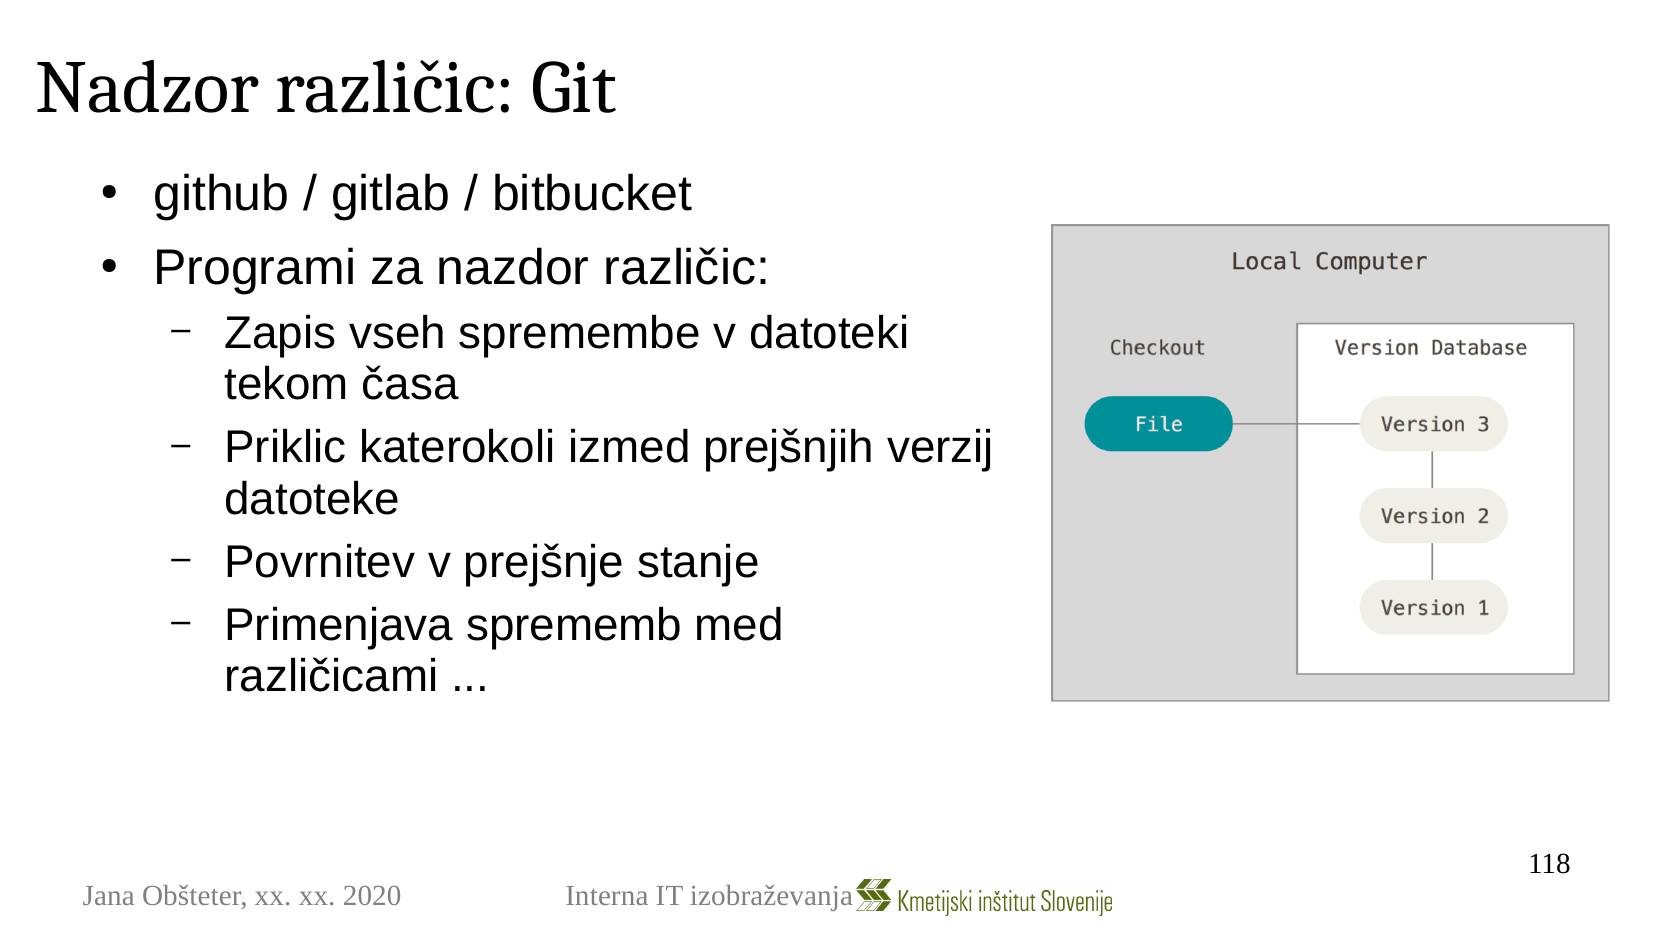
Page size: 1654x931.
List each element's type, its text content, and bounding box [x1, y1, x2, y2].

title Nadzor različic: Git [35, 21, 1524, 154]
picture [1051, 224, 1611, 703]
list github / gitlab / bitbucket Programi za nazdor različic: Zapis vseh spremembe v datoteki tekom časa Priklic katerokoli izmed prejšnjih verzij datoteke Povrnitev v prejšnje stanje Primenjava sprememb med različicami ... [82, 165, 1040, 827]
picture [856, 879, 1112, 916]
